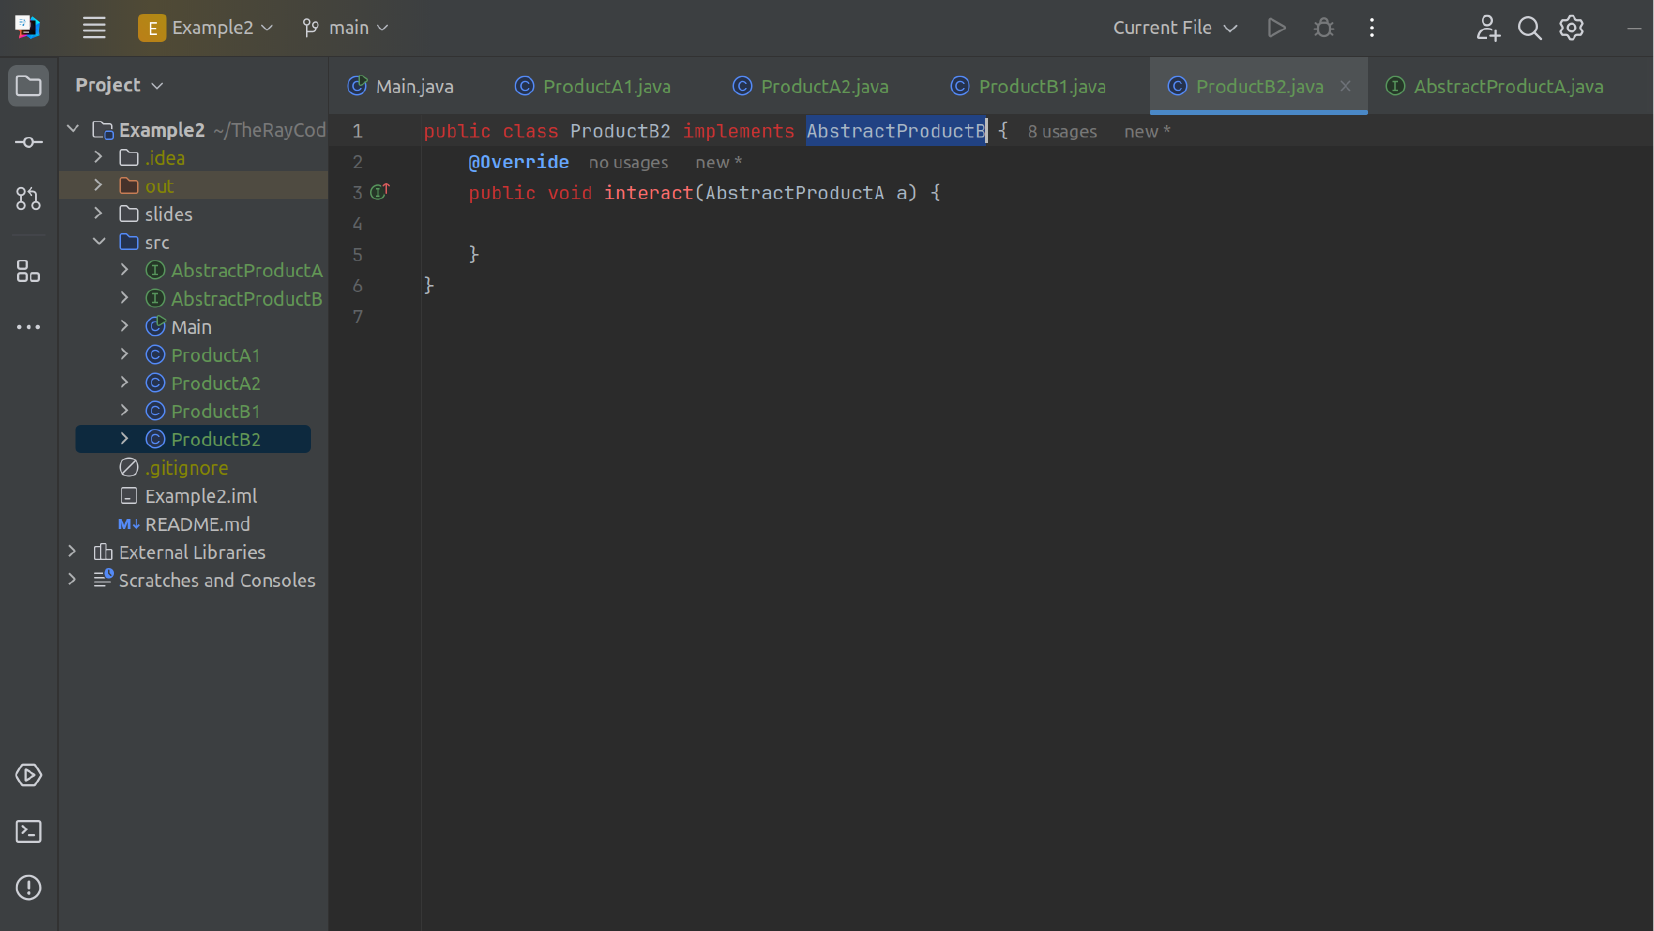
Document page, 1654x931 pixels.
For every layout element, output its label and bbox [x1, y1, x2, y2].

picture [0, 0, 1654, 931]
text_box [15, 15, 31, 31]
